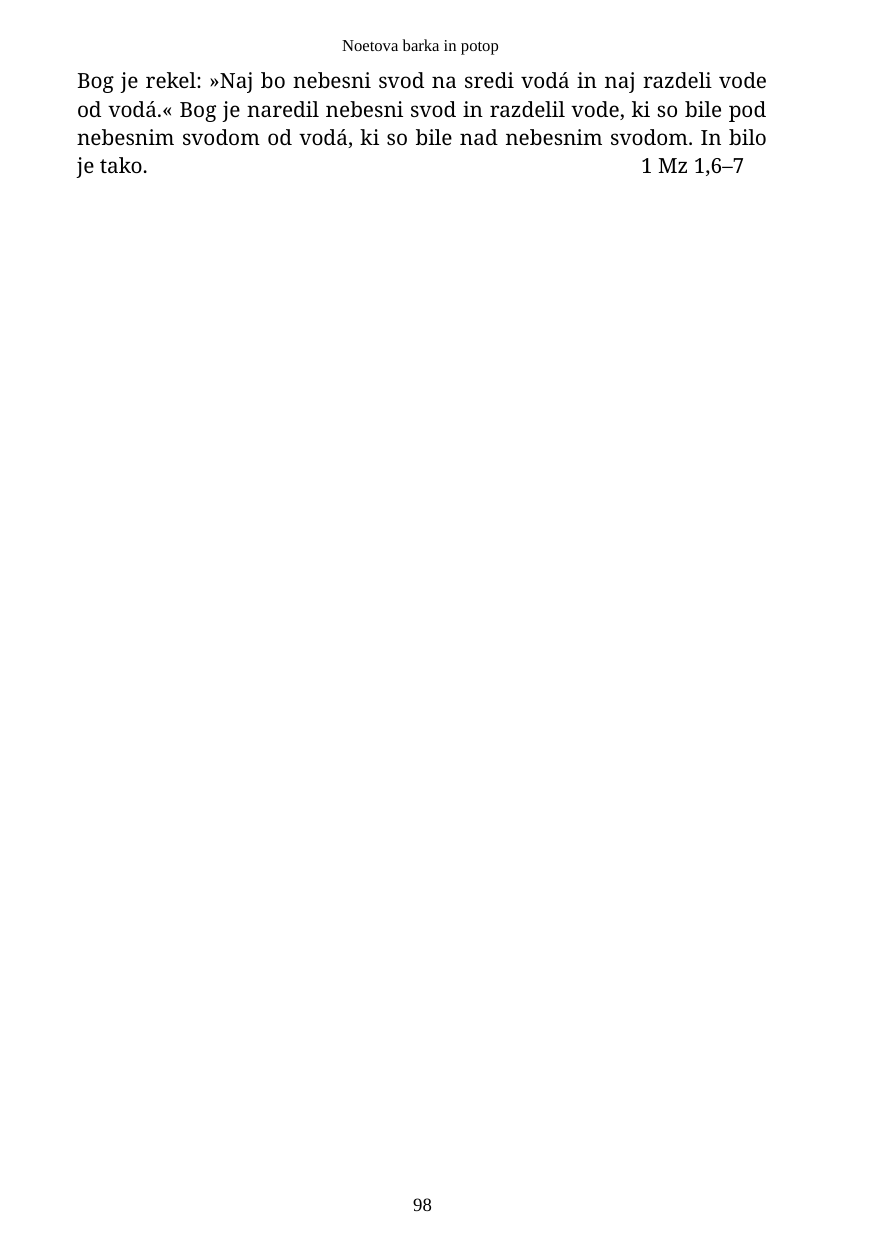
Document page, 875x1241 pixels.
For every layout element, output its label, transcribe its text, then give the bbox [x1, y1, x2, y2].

text Bog je rekel: »Naj bo nebesni svod na sredi vodá in naj razdeli vode od vodá.« Bog je naredil nebesni svod in razdelil vode, ki so bile pod nebesnim svodom od vodá, ki so bile nad nebesnim svodom. In bilo je tako. 1 Mz 1,6–7 [77, 66, 768, 180]
